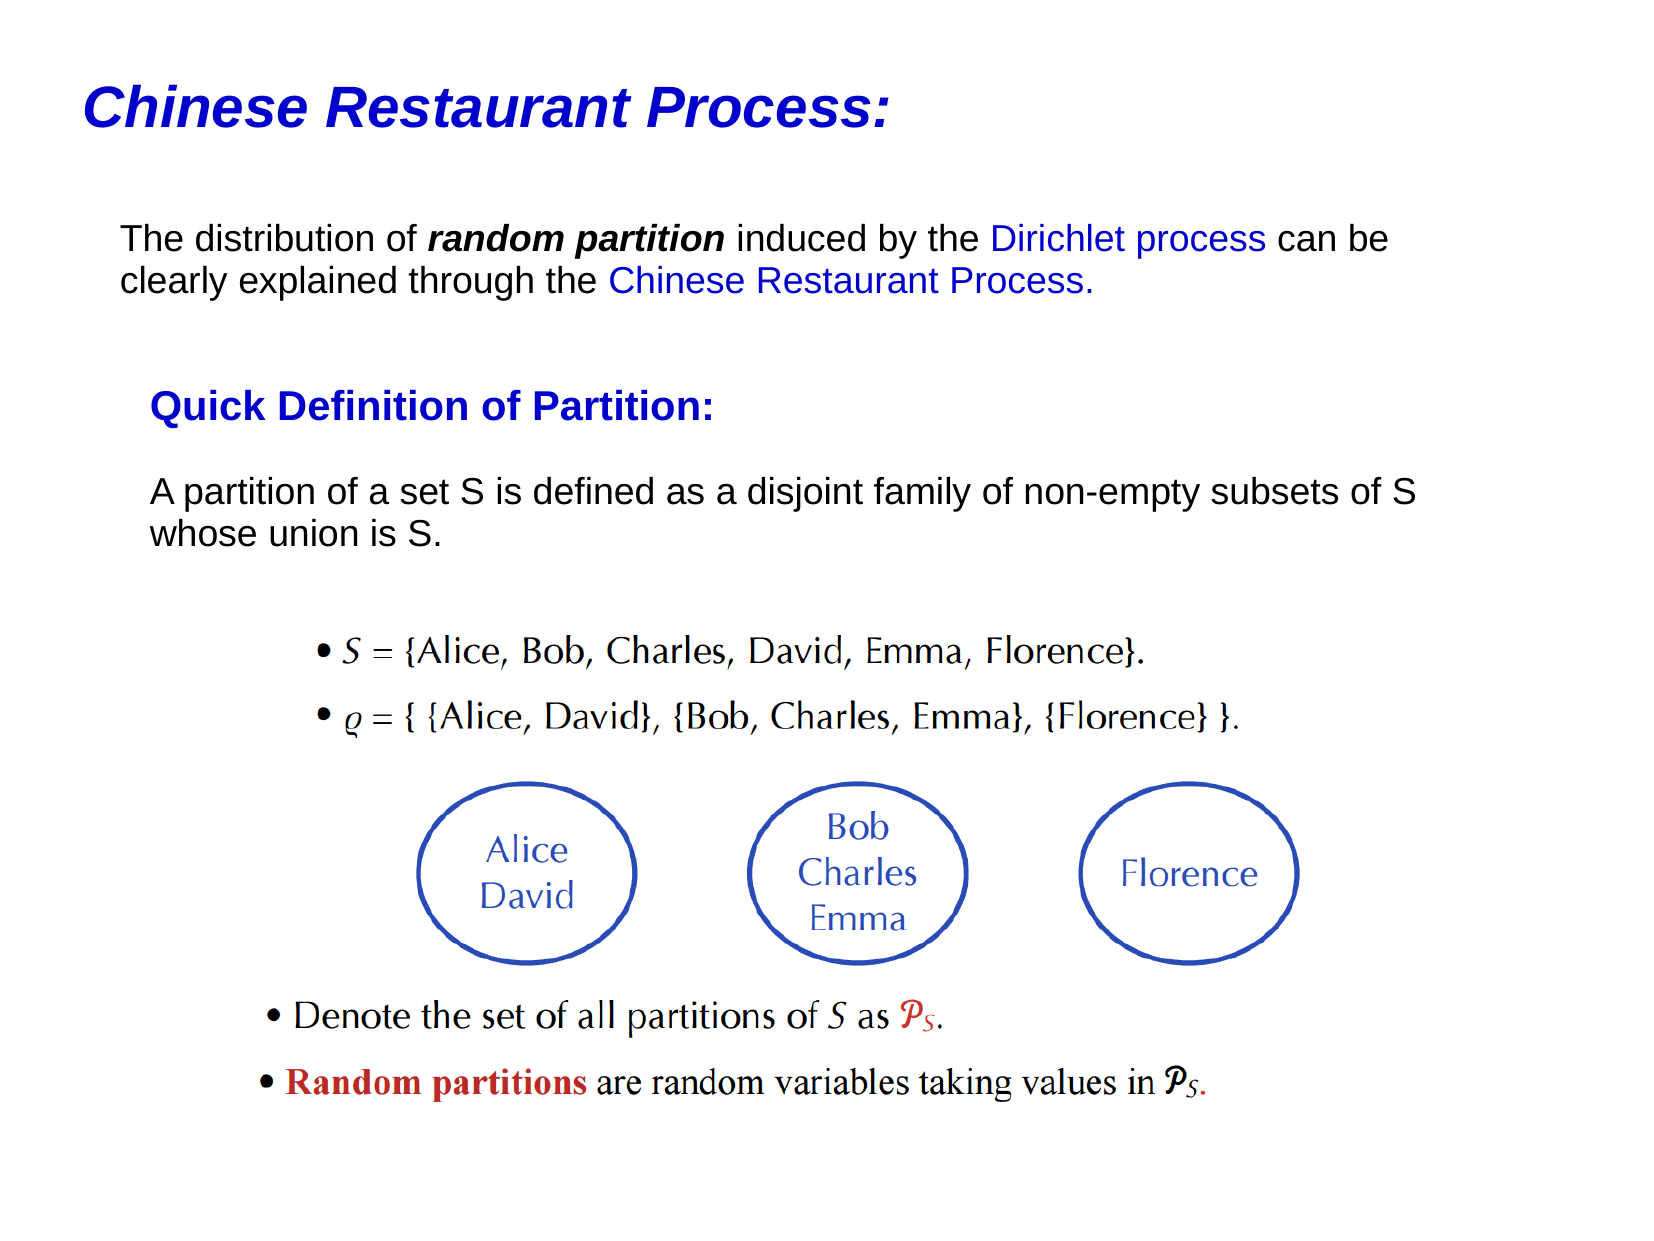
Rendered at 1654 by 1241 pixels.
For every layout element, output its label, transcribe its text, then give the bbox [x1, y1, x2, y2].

picture [248, 614, 1321, 1116]
title Chinese Restaurant Process: [82, 49, 1141, 166]
text_box Quick Definition of Partition: A partition of a set S is defined as a disjoint family of non-empty subsets of S whose union is S. [135, 375, 1471, 605]
text_box The distribution of random partition induced by the Dirichlet process can be clearly explained through the Chinese Restaurant Process. [105, 210, 1516, 309]
